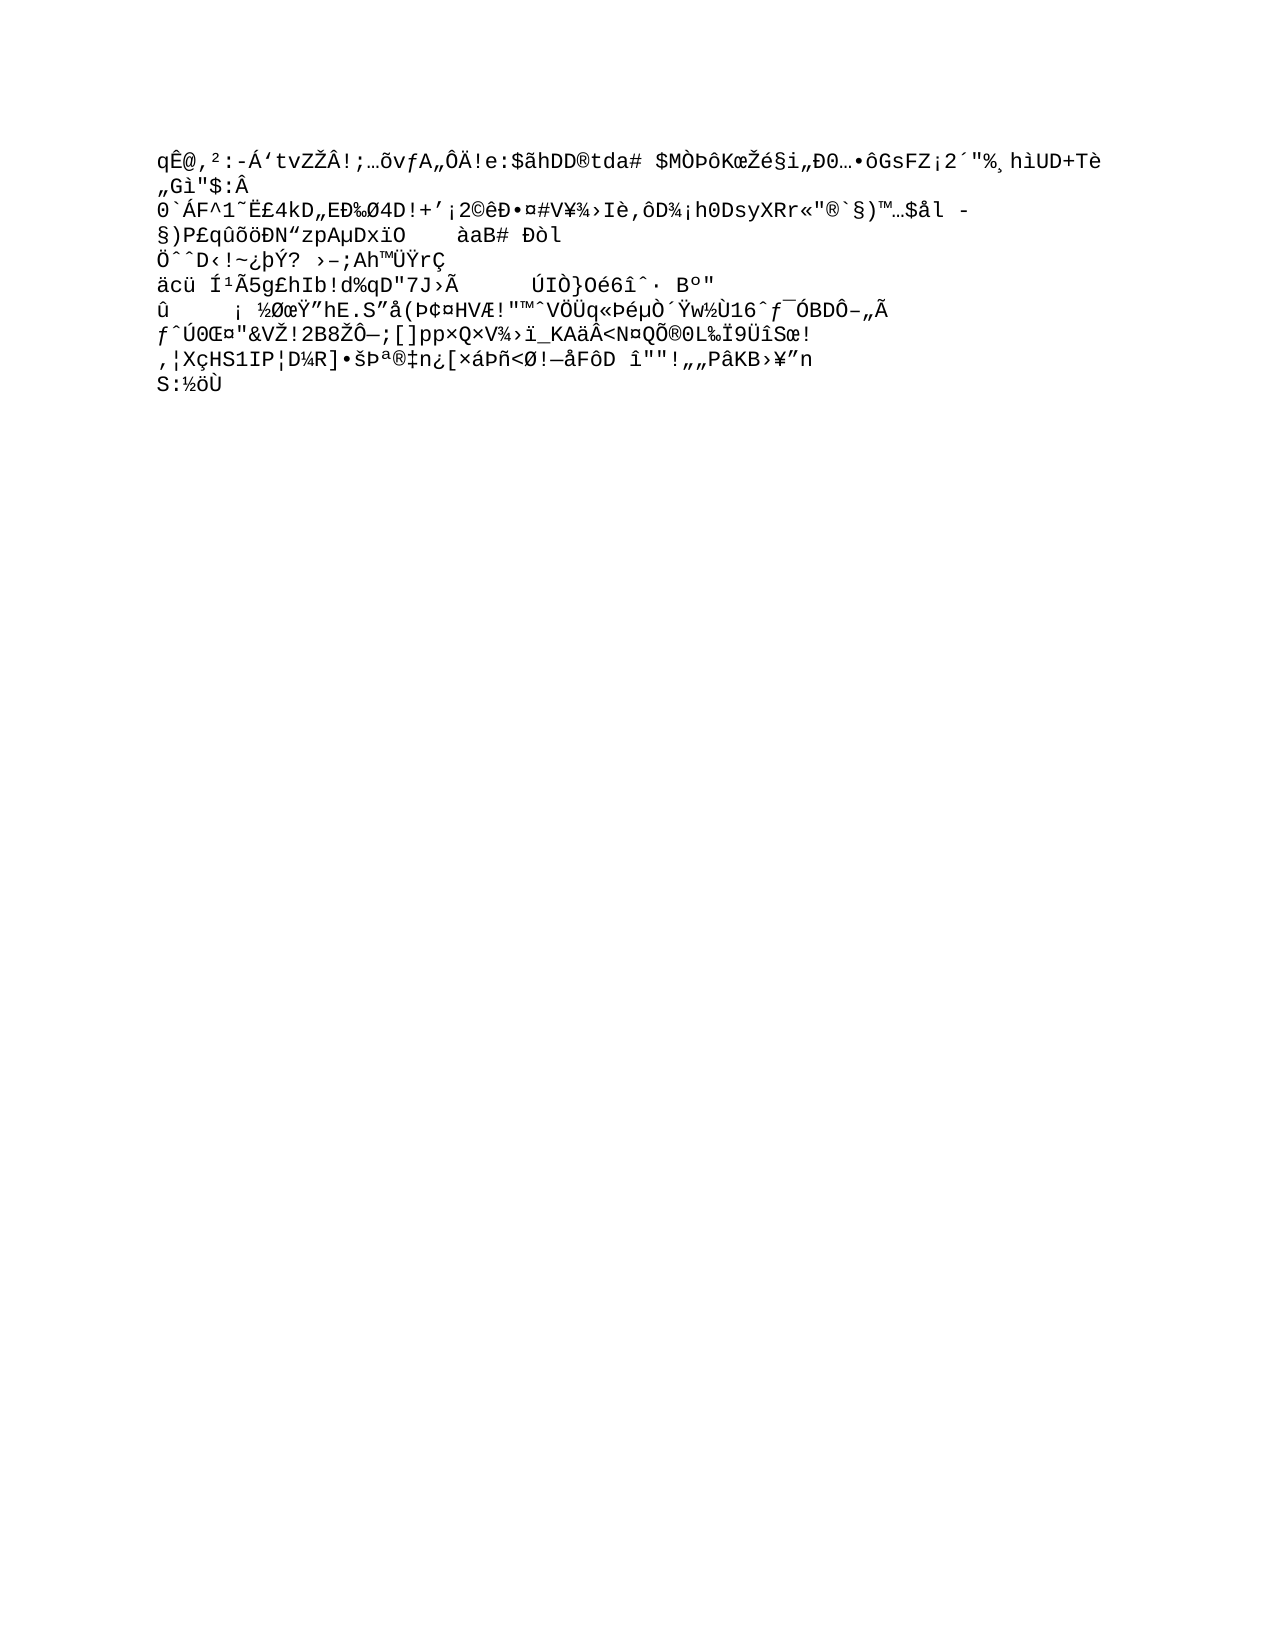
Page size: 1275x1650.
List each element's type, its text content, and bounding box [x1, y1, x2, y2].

text S:½öÙ [156, 373, 1118, 398]
text qÊ@‚²:-Á‘tvZŽÂ!;…õvƒA„ÔÄ!e:$ãhDD®tda# $MÒÞôKœŽé§i„Ð0…•ôGsFZ¡2´"%¸hìUD+Tè „Gì"$:Â 0`ÁF^1˜Ë£4kD„EÐ‰Ø4D!+’¡2©êÐ•¤#V¥¾›Iè‚ôD¾¡h0DsyXRr«"®`­§)™…$ål ­§)P£qûõöÐN“zpAµDxïO àaB# Ðòl ÖˆˆD‹!~¿þÝ? ›–;Ah™ÜŸrÇ äcü Í¹Ã5g£hIb!d%qD"7J›Ã ÚIÒ}­Oé6îˆ· Bº" [156, 150, 1118, 299]
text û ¡ ½ØœŸ”hE.S”å(Þ¢¤HVÆ!"™ˆVÖÜq«ÞéµÒ´Ÿw½Ù16ˆƒ¯ÓBDÔ–„Ã ƒˆÚ0Œ¤"&VŽ!2B8ŽÔ—;[]pp×Q×V¾›ï_KAäÂ<N¤QÕ®0L‰Ï9ÜîSœ!‚¦XçHS1IP¦D¼R]•šÞª®‡n¿[×áÞñ<Ø!—åFôD î""!„„PâKB›¥”n [156, 299, 1118, 373]
